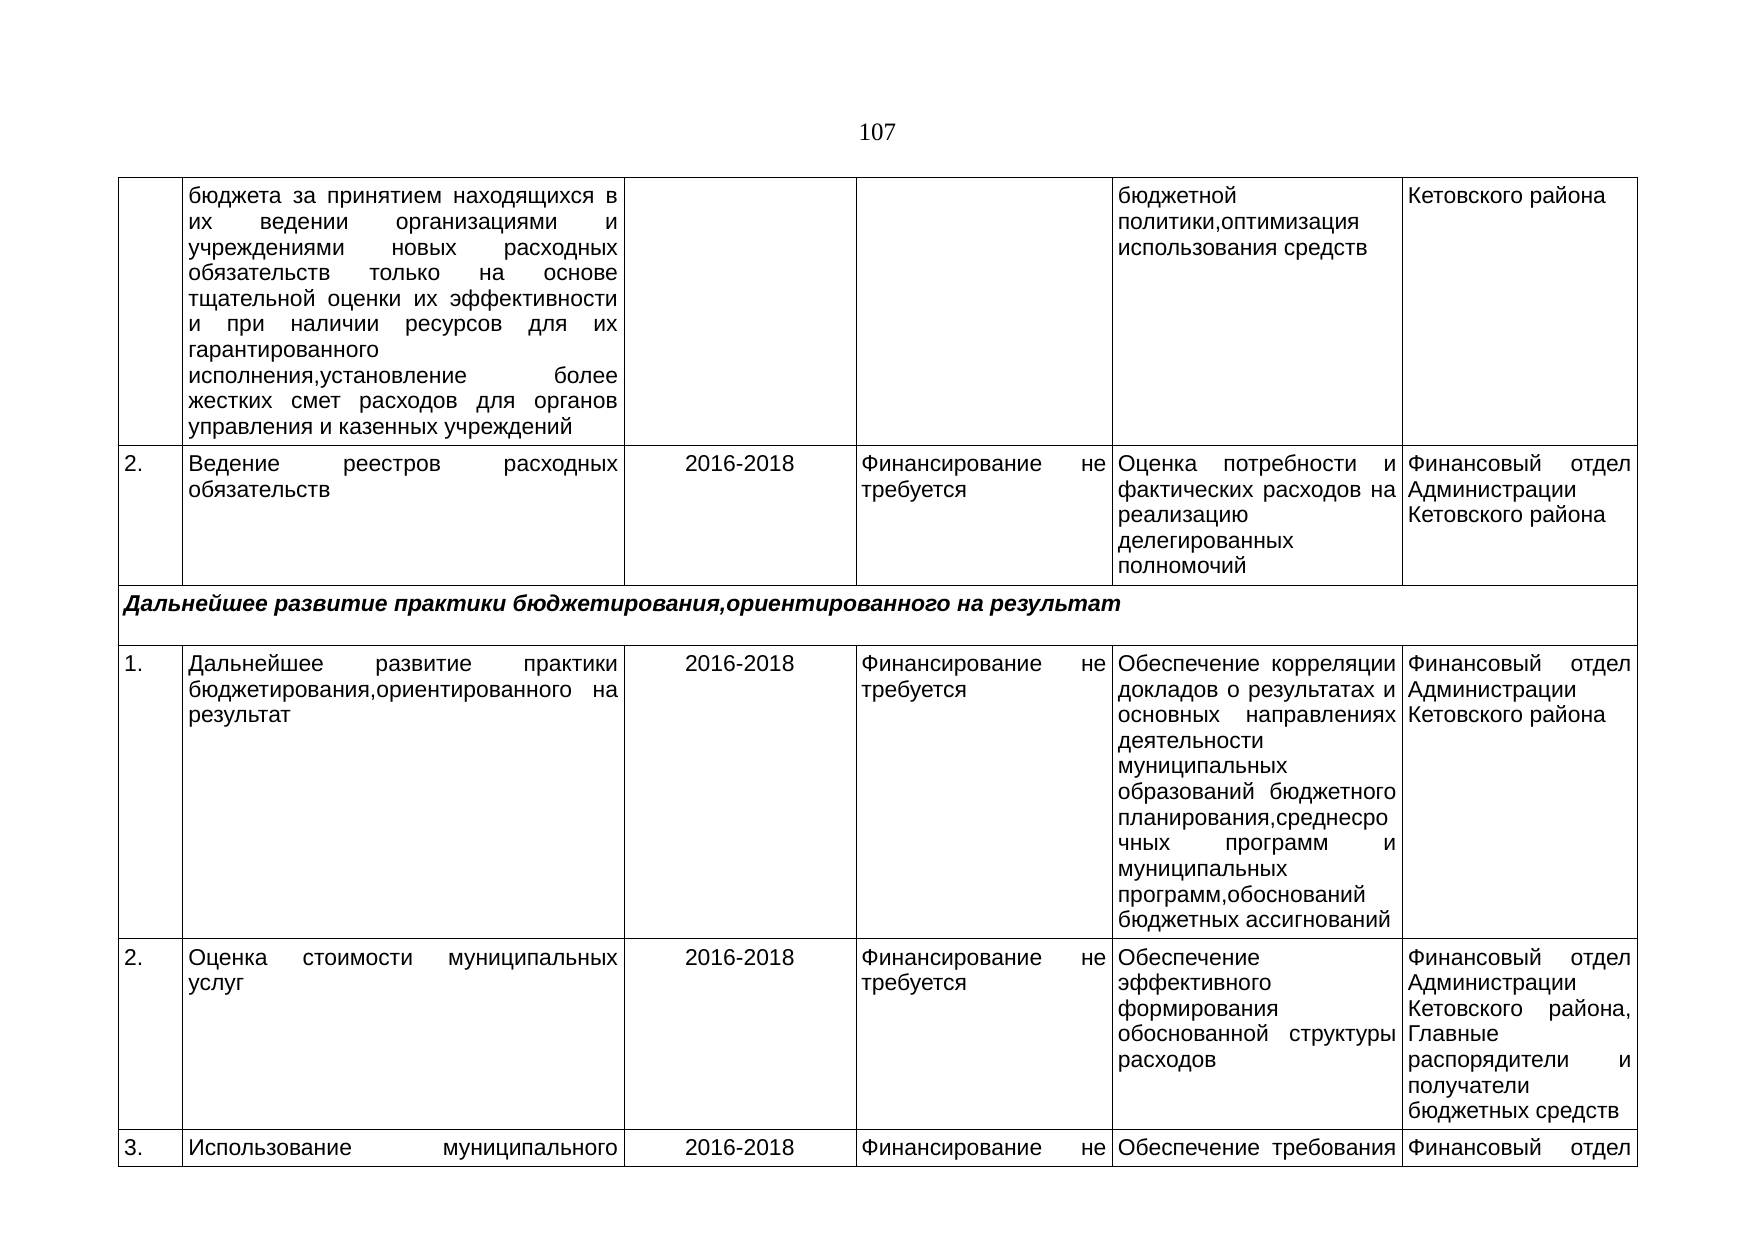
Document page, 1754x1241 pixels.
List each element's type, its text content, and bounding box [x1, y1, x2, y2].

table_cell бюджета за принятием находящихся в их ведении организациями и учреждениями новых расходных обязательств только на основе тщательной оценки их эффективности и при наличии ресурсов для их гарантированного исполнения,установление более жестких смет расходов для органов управления и казенных учреждений [183, 178, 624, 445]
table_cell Кетовского района [1403, 178, 1637, 445]
table_cell Дальнейшее развитие практики бюджетирования,ориентированного на результат [119, 586, 1637, 645]
table_cell Обеспечение эффективного формирования обоснованной структуры расходов [1113, 939, 1402, 1129]
table_cell Финансовый отдел [1403, 1130, 1637, 1166]
table_cell 2016-2018 [625, 939, 856, 1129]
table_cell [857, 178, 1112, 445]
table_cell 2016-2018 [625, 1130, 856, 1166]
table_cell [119, 178, 182, 445]
table_cell Финансовый отдел Администрации Кетовского района [1403, 646, 1637, 938]
table_cell Финансовый отдел Администрации Кетовского района [1403, 446, 1637, 584]
table_cell Использование муниципального [183, 1130, 624, 1166]
table_cell 1. [119, 646, 182, 938]
table_cell 2. [119, 939, 182, 1129]
table_cell 2016-2018 [625, 646, 856, 938]
table_cell Финансовый отдел Администрации Кетовского района, Главные распорядители и получатели бюджетных средств [1403, 939, 1637, 1129]
table_cell Финансирование не требуется [857, 939, 1112, 1129]
table_cell Дальнейшее развитие практики бюджетирования,ориентированного на результат [183, 646, 624, 938]
table_cell Обеспечение корреляции докладов о результатах и основных направлениях деятельности муниципальных образований бюджетного планирования,среднесрочных программ и муниципальных программ,обоснований бюджетных ассигнований [1113, 646, 1402, 938]
table_cell Финансирование не требуется [857, 446, 1112, 584]
table_cell Финансирование не требуется [857, 646, 1112, 938]
table_cell Ведение реестров расходных обязательств [183, 446, 624, 584]
table_cell Оценка стоимости муниципальных услуг [183, 939, 624, 1129]
table_cell бюджетной политики,оптимизация использования средств [1113, 178, 1402, 445]
table_cell Обеспечение требования [1113, 1130, 1402, 1166]
table_cell 2. [119, 446, 182, 584]
table_cell Оценка потребности и фактических расходов на реализацию делегированных полномочий [1113, 446, 1402, 584]
table_cell [625, 178, 856, 445]
table_cell Финансирование не [857, 1130, 1112, 1166]
table_cell 3. [119, 1130, 182, 1166]
table_cell 2016-2018 [625, 446, 856, 584]
